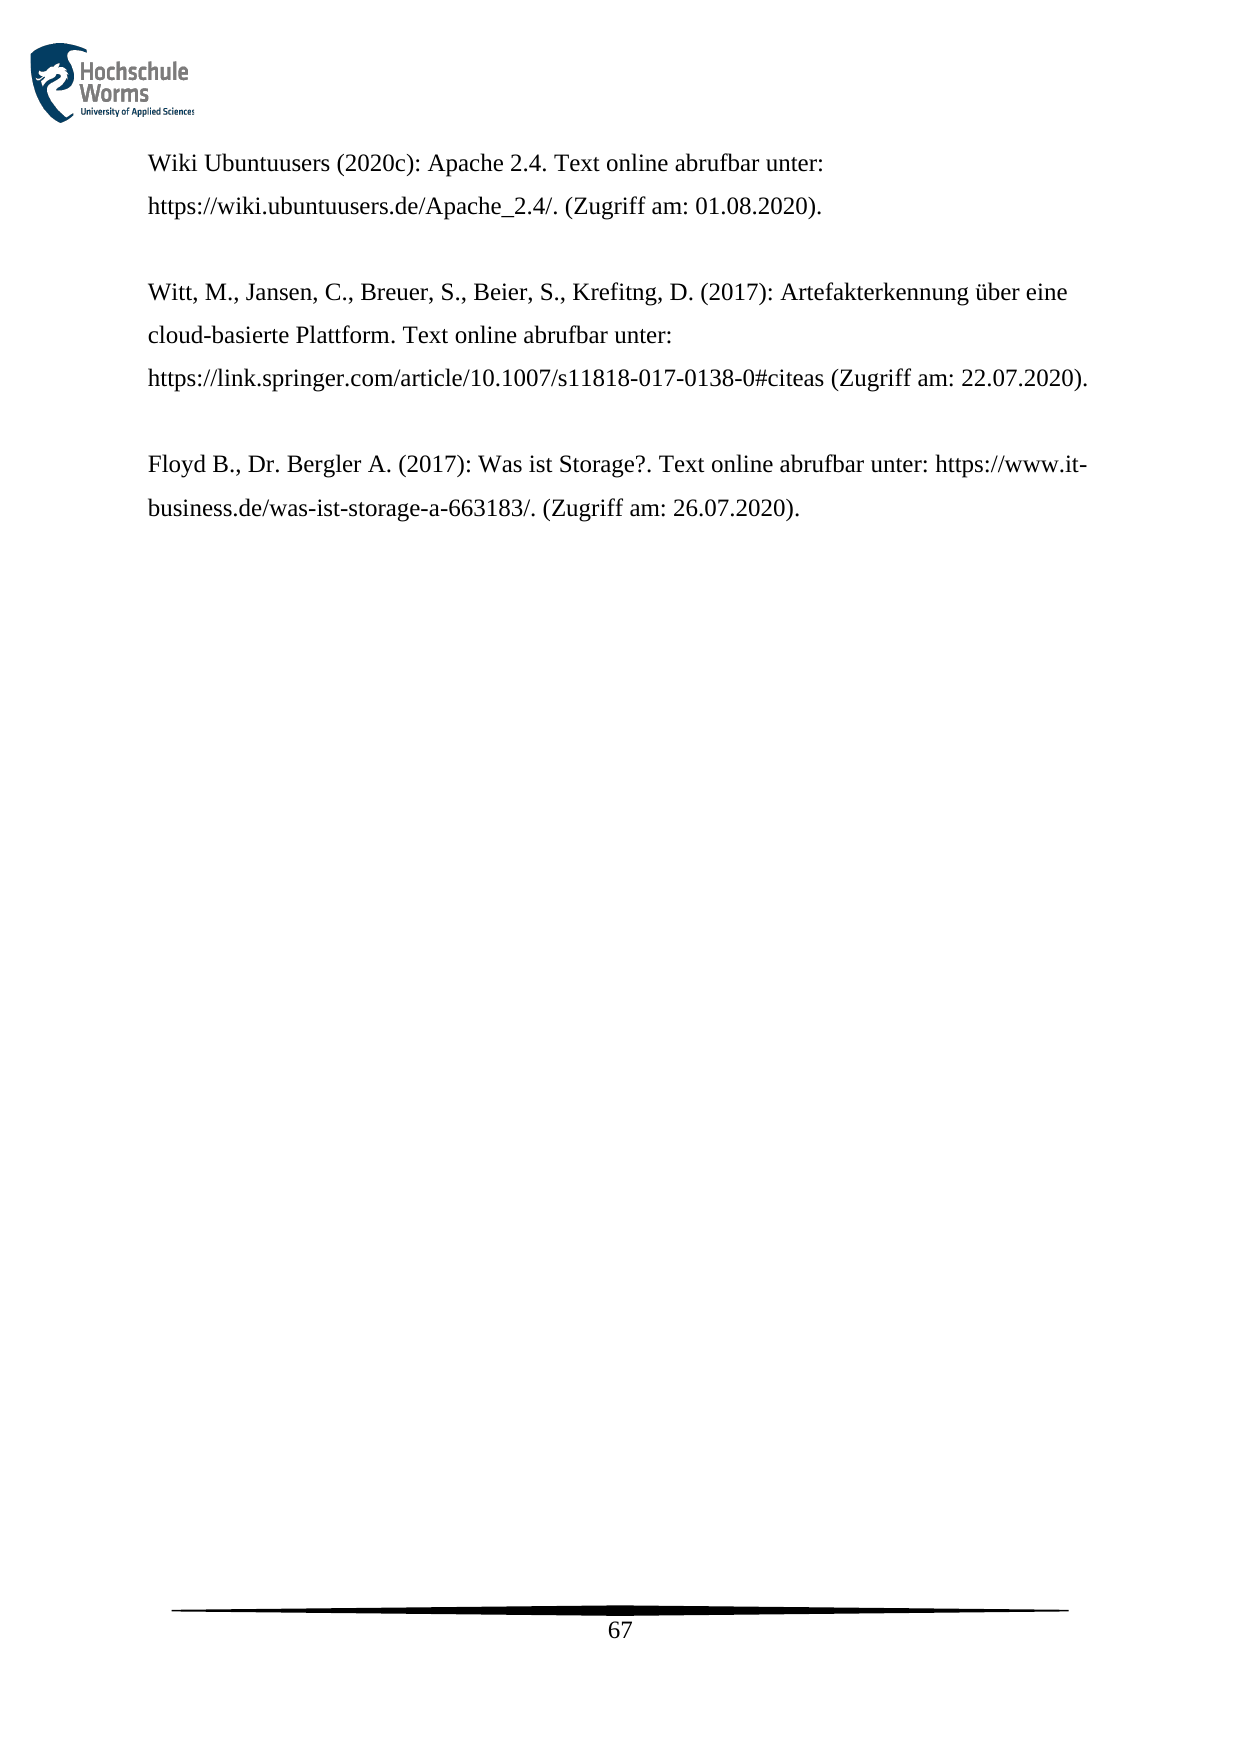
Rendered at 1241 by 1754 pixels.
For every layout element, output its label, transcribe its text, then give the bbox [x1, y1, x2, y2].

text Witt, M., Jansen, C., Breuer, S., Beier, S., Krefitng, D. (2017): Artefakterkennung über eine cloud-basierte Plattform. Text online abrufbar unter: https://link.springer.com/article/10.1007/s11818-017-0138-0#citeas (Zugriff am: 22.07.2020). [148, 277, 1092, 392]
text Wiki Ubuntuusers (2020c): Apache 2.4. Text online abrufbar unter: https://wiki.ubuntuusers.de/Apache_2.4/. (Zugriff am: 01.08.2020). [148, 148, 1092, 219]
text Floyd B., Dr. Bergler A. (2017): Was ist Storage?. Text online abrufbar unter: https://www.it-business.de/was-ist-storage-a-663183/. (Zugriff am: 26.07.2020). [148, 449, 1092, 521]
